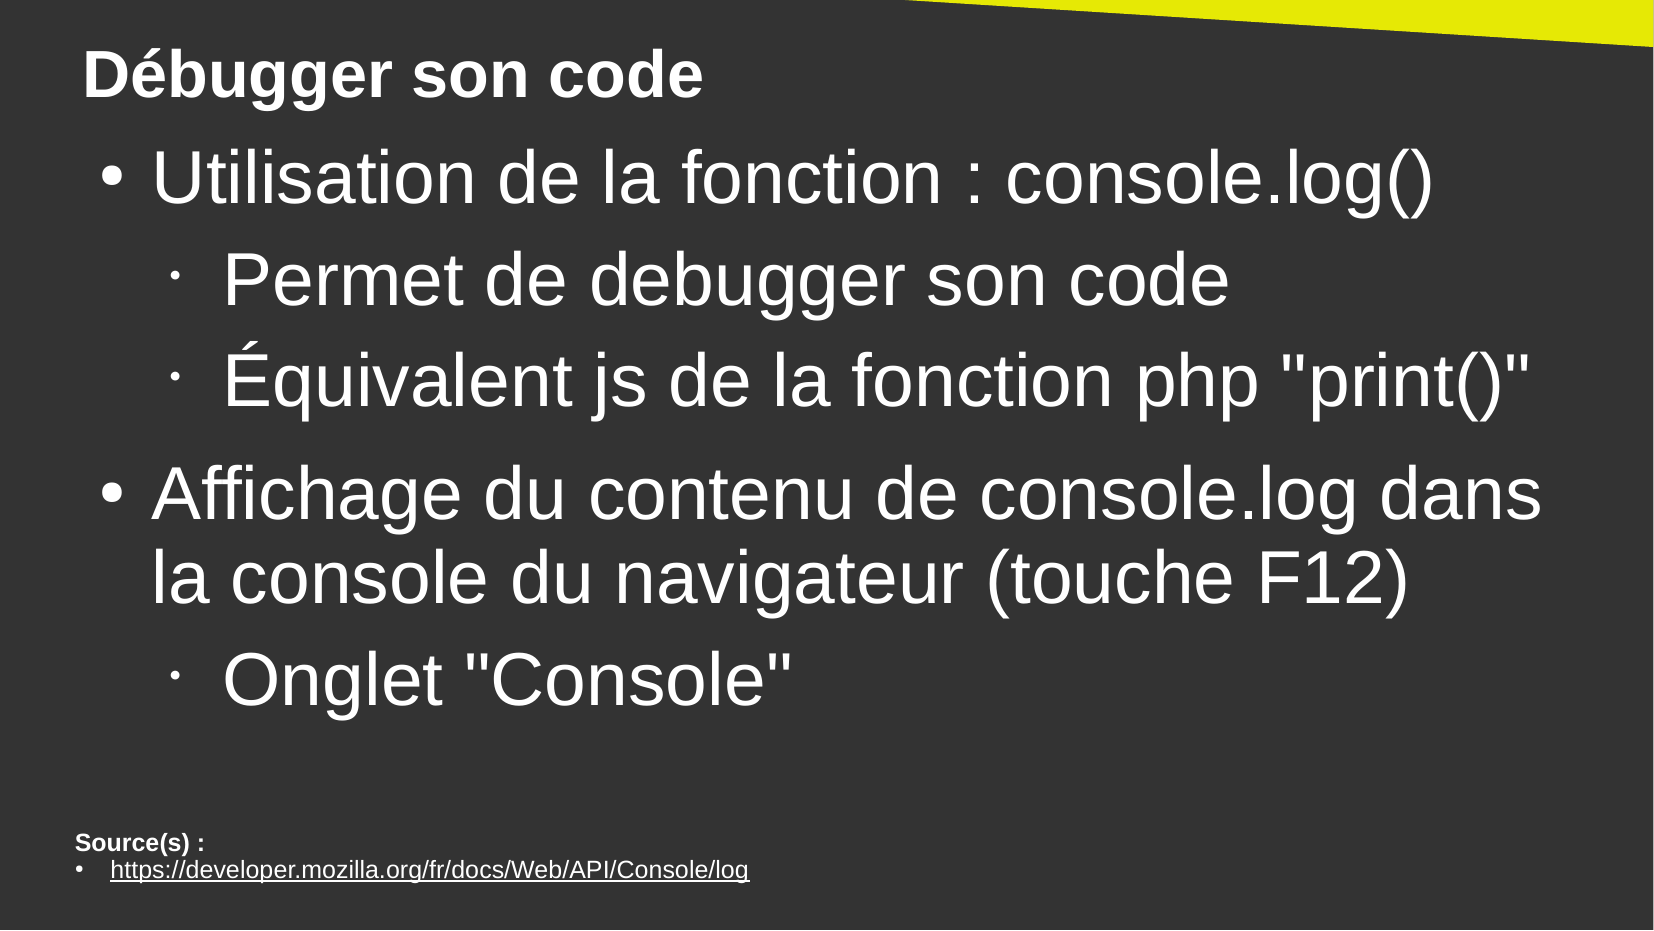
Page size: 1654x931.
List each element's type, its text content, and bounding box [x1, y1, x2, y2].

list Utilisation de la fonction : console.log() Permet de debugger son code Équivalent js de la fonction php "print()" Affichage du contenu de console.log dans la console du navigateur (touche F12) Onglet "Console" [80, 135, 1620, 745]
text_box Source(s) : https://developer.mozilla.org/fr/docs/Web/API/Console/log [60, 820, 1583, 892]
text_box [905, 0, 1654, 48]
title Débugger son code [82, 37, 1571, 114]
